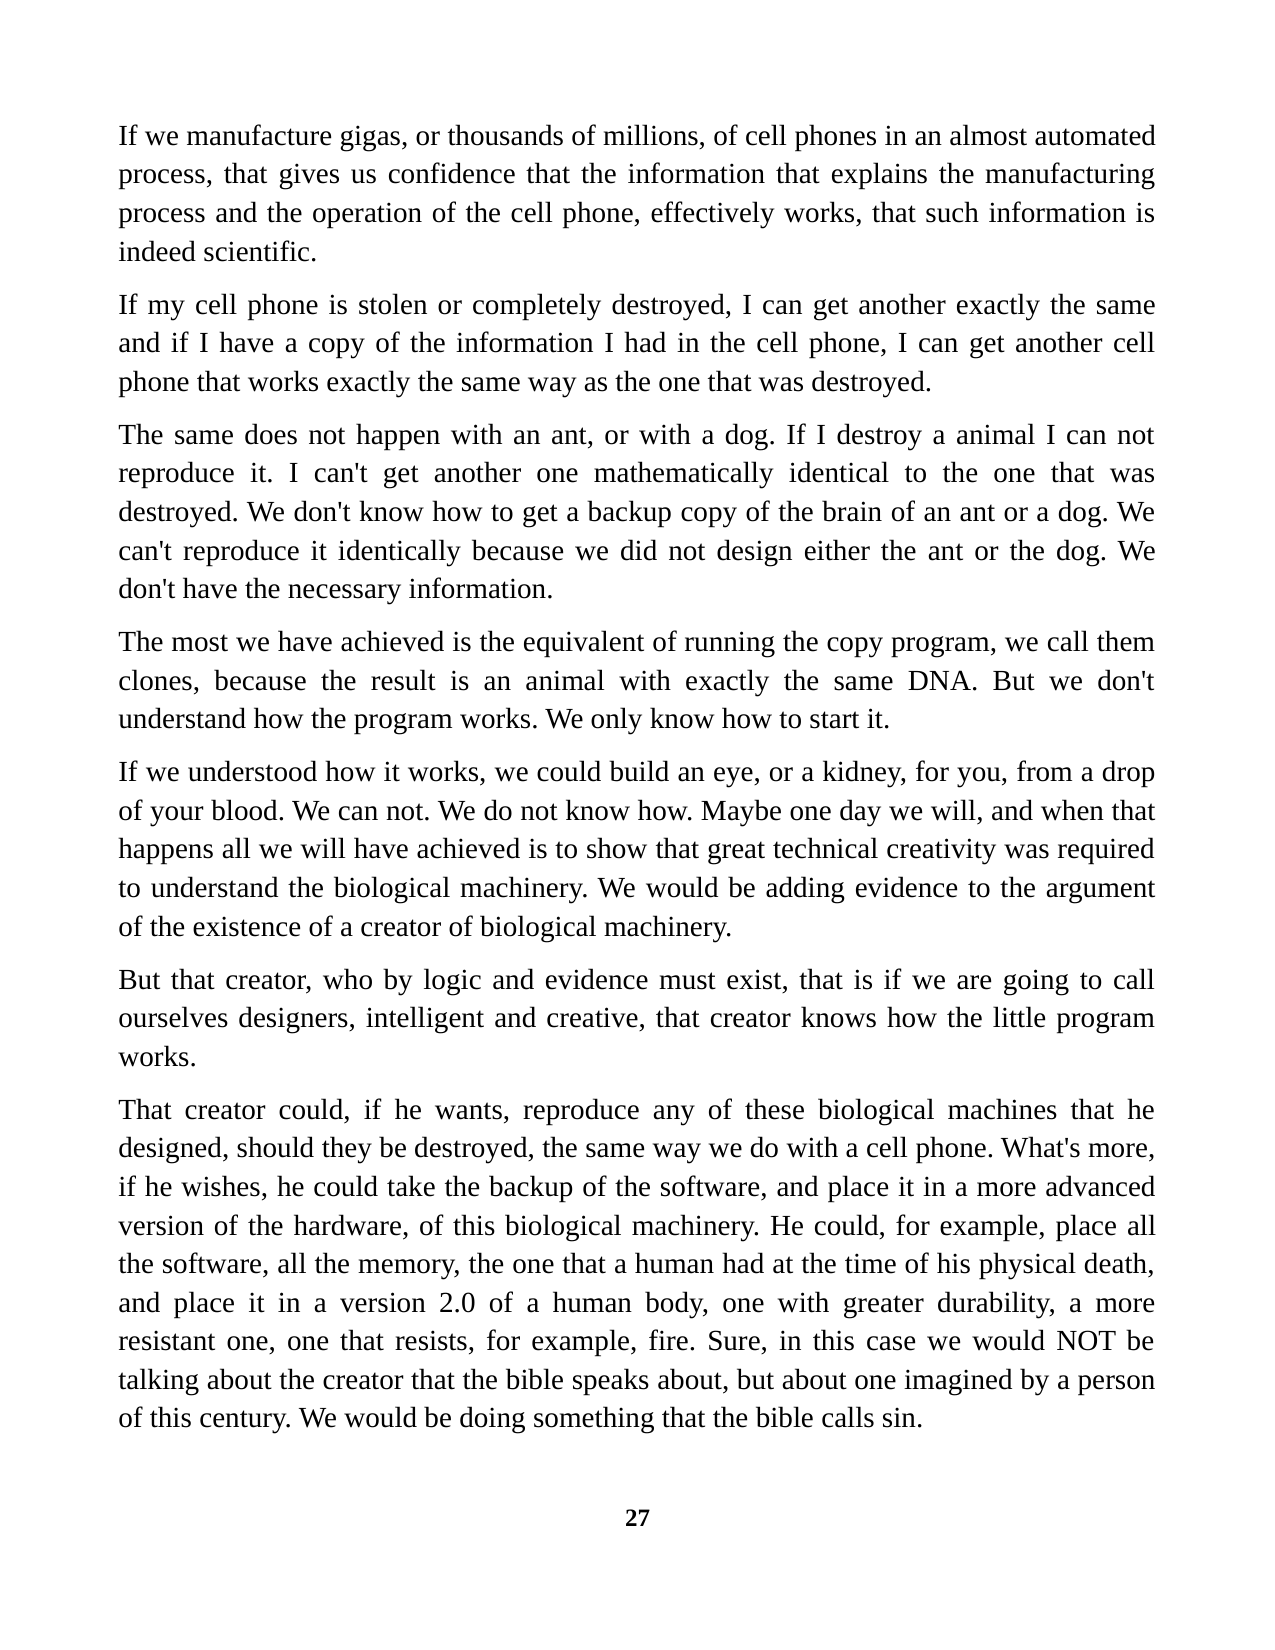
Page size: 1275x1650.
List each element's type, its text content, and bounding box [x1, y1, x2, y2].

text The most we have achieved is the equivalent of running the copy program, we call them clones, because the result is an animal with exactly the same DNA. But we don't understand how the program works. We only know how to start it. [118, 624, 1157, 735]
text If my cell phone is stolen or completely destroyed, I can get another exactly the same and if I have a copy of the information I had in the cell phone, I can get another cell phone that works exactly the same way as the one that was destroyed. [118, 287, 1157, 397]
text But that creator, who by logic and evidence must exist, that is if we are going to call ourselves designers, intelligent and creative, that creator knows how the little program works. [118, 962, 1157, 1072]
text That creator could, if he wants, reproduce any of these biological machines that he designed, should they be destroyed, the same way we do with a cell phone. What's more, if he wishes, he could take the backup of the software, and place it in a more advanced version of the hardware, of this biological machinery. He could, for example, place all the software, all the memory, the one that a human had at the time of his physical death, and place it in a version 2.0 of a human body, one with greater durability, a more resistant one, one that resists, for example, fire. Sure, in this case we would NOT be talking about the creator that the bible speaks about, but about one imagined by a person of this century. We would be doing something that the bible calls sin. [118, 1092, 1157, 1434]
text If we understood how it works, we could build an eye, or a kidney, for you, from a drop of your blood. We can not. We do not know how. Maybe one day we will, and when that happens all we will have achieved is to show that great technical creativity was required to understand the biological machinery. We would be adding evidence to the argument of the existence of a creator of biological machinery. [118, 754, 1157, 942]
text If we manufacture gigas, or thousands of millions, of cell phones in an almost automated process, that gives us confidence that the information that explains the manufacturing process and the operation of the cell phone, effectively works, that such information is indeed scientific. [118, 118, 1157, 267]
text The same does not happen with an ant, or with a dog. If I destroy a animal I can not reproduce it. I can't get another one mathematically identical to the one that was destroyed. We don't know how to get a backup copy of the brain of an ant or a dog. We can't reproduce it identically because we did not design either the ant or the dog. We don't have the necessary information. [118, 417, 1157, 605]
